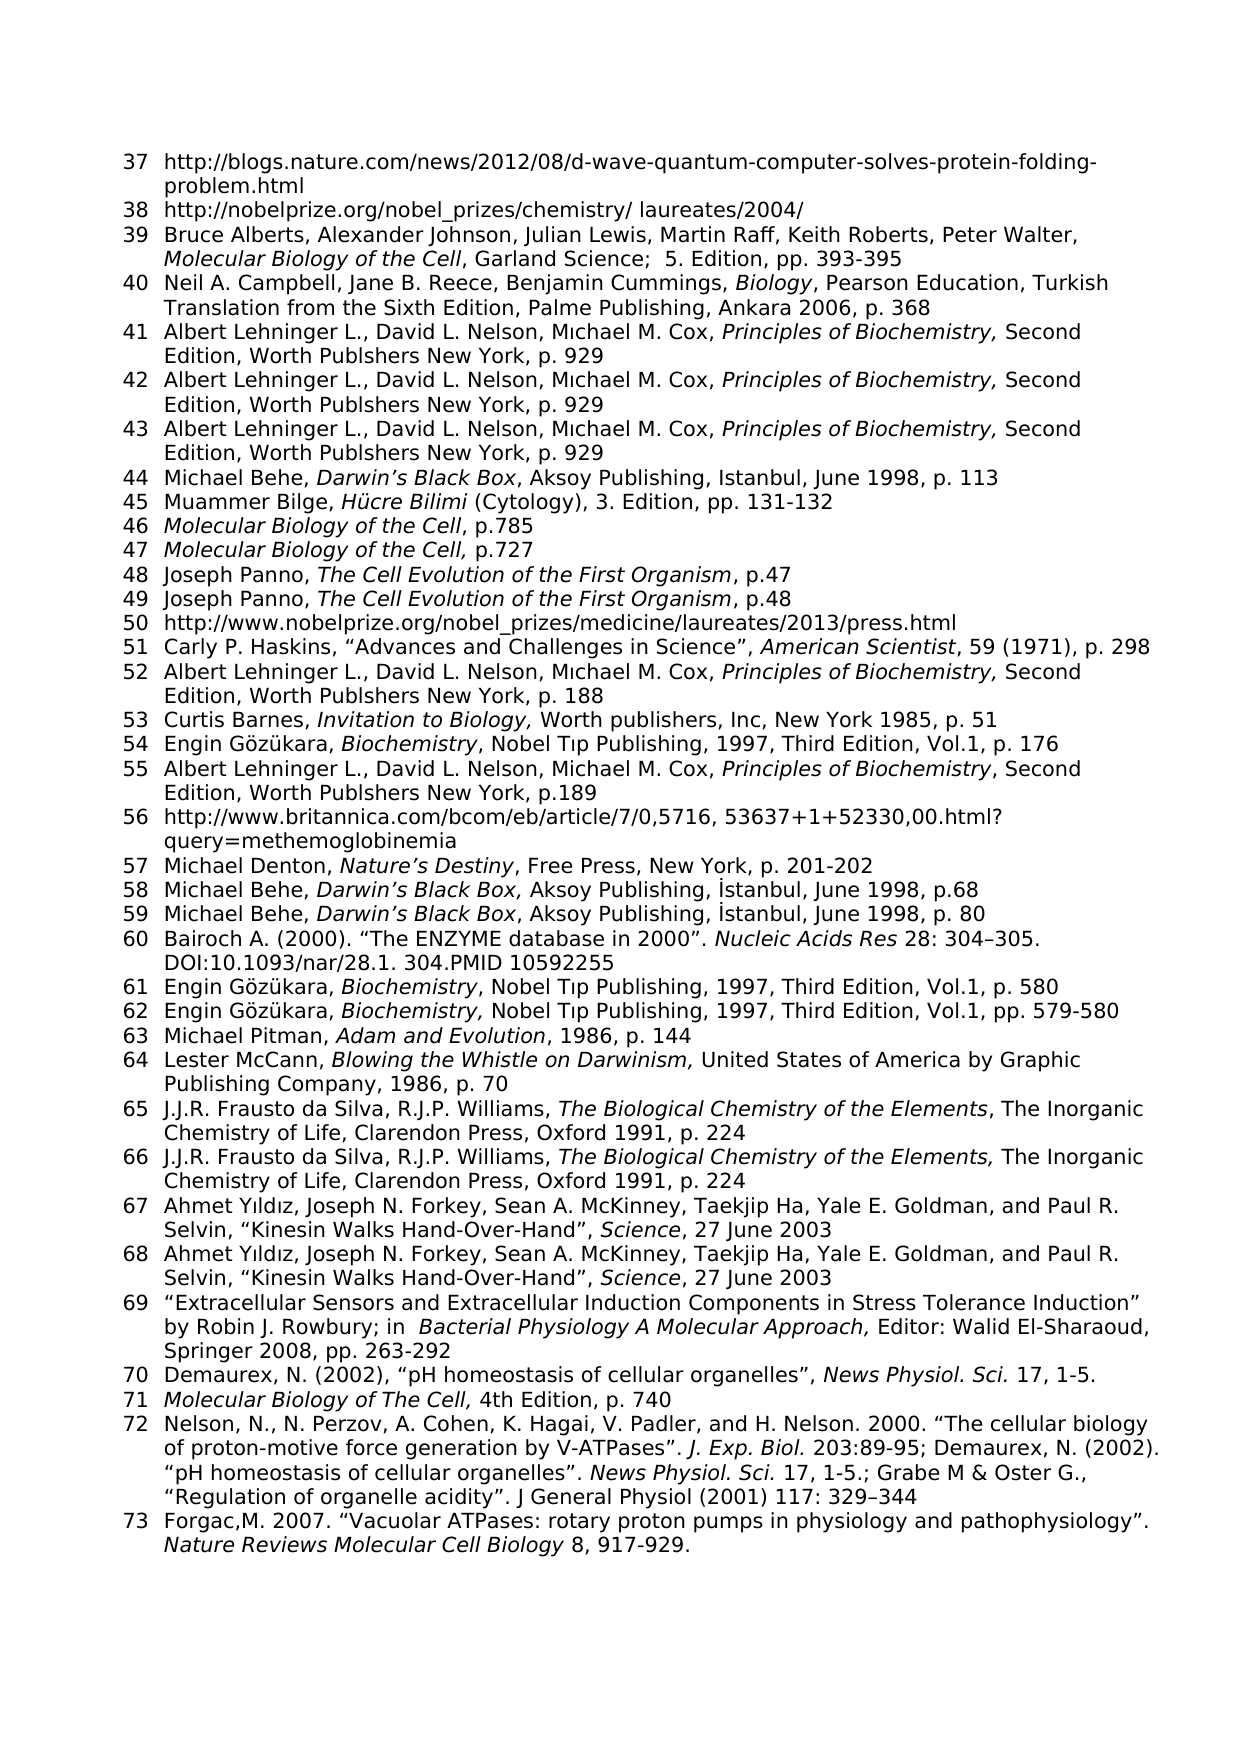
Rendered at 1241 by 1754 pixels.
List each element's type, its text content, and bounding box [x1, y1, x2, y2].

text 58 Michael Behe, Darwin’s Black Box, Aksoy Publishing, İstanbul, June 1998, p.68 [122, 878, 1165, 902]
text 68 Ahmet Yıldız, Joseph N. Forkey, Sean A. McKinney, Taekjip Ha, Yale E. Goldman, and Paul R. Selvin, “Kinesin Walks Hand-Over-Hand”, Science, 27 June 2003 [122, 1242, 1165, 1291]
text 39 Bruce Alberts, Alexander Johnson, Julian Lewis, Martin Raff, Keith Roberts, Peter Walter, Molecular Biology of the Cell, Garland Science; 5. Edition, pp. 393-395 [122, 223, 1165, 271]
text 70 Demaurex, N. (2002), “pH homeostasis of cellular organelles”, News Physiol. Sci. 17, 1-5. [122, 1363, 1165, 1388]
text 42 Albert Lehninger L., David L. Nelson, Mıchael M. Cox, Principles of Biochemistry, Second Edition, Worth Publshers New York, p. 929 [122, 368, 1165, 417]
text 45 Muammer Bilge, Hücre Bilimi (Cytology), 3. Edition, pp. 131-132 [122, 490, 1165, 514]
text 54 Engin Gözükara, Biochemistry, Nobel Tıp Publishing, 1997, Third Edition, Vol.1, p. 176 [122, 732, 1165, 757]
text 65 J.J.R. Frausto da Silva, R.J.P. Williams, The Biological Chemistry of the Elements, The Inorganic Chemistry of Life, Clarendon Press, Oxford 1991, p. 224 [122, 1097, 1165, 1145]
text 69 “Extracellular Sensors and Extracellular Induction Components in Stress Tolerance Induction” by Robin J. Rowbury; in Bacterial Physiology A Molecular Approach, Editor: Walid El-Sharaoud, Springer 2008, pp. 263-292 [122, 1291, 1165, 1363]
text 64 Lester McCann, Blowing the Whistle on Darwinism, United States of America by Graphic Publishing Company, 1986, p. 70 [122, 1048, 1165, 1097]
text 44 Michael Behe, Darwin’s Black Box, Aksoy Publishing, Istanbul, June 1998, p. 113 [122, 466, 1165, 490]
text 61 Engin Gözükara, Biochemistry, Nobel Tıp Publishing, 1997, Third Edition, Vol.1, p. 580 [122, 975, 1165, 999]
text 73 Forgac,M. 2007. “Vacuolar ATPases: rotary proton pumps in physiology and pathophysiology”. Nature Reviews Molecular Cell Biology 8, 917-929. [122, 1509, 1165, 1558]
text 40 Neil A. Campbell, Jane B. Reece, Benjamin Cummings, Biology, Pearson Education, Turkish Translation from the Sixth Edition, Palme Publishing, Ankara 2006, p. 368 [122, 271, 1165, 320]
text 46 Molecular Biology of the Cell, p.785 [122, 514, 1165, 538]
text 47 Molecular Biology of the Cell, p.727 [122, 538, 1165, 563]
text 63 Michael Pitman, Adam and Evolution, 1986, p. 144 [122, 1024, 1165, 1048]
text 60 Bairoch A. (2000). “The ENZYME database in 2000”. Nucleic Acids Res 28: 304–305. DOI:10.1093/nar/28.1. 304.PMID 10592255 [122, 927, 1165, 975]
text 38 http://nobelprize.org/nobel_prizes/chemistry/ laureates/2004/ [122, 198, 1165, 223]
text 62 Engin Gözükara, Biochemistry, Nobel Tıp Publishing, 1997, Third Edition, Vol.1, pp. 579-580 [122, 999, 1165, 1024]
text 71 Molecular Biology of The Cell, 4th Edition, p. 740 [122, 1388, 1165, 1412]
text 56 http://www.britannica.com/bcom/eb/article/7/0,5716, 53637+1+52330,00.html?query=methemoglobinemia [122, 805, 1165, 854]
text 51 Carly P. Haskins, “Advances and Challenges in Science”, American Scientist, 59 (1971), p. 298 [122, 635, 1165, 660]
text 57 Michael Denton, Nature’s Destiny, Free Press, New York, p. 201-202 [122, 854, 1165, 878]
text 53 Curtis Barnes, Invitation to Biology, Worth publishers, Inc, New York 1985, p. 51 [122, 708, 1165, 732]
text 50 http://www.nobelprize.org/nobel_prizes/medicine/laureates/2013/press.html [122, 611, 1165, 635]
text 43 Albert Lehninger L., David L. Nelson, Mıchael M. Cox, Principles of Biochemistry, Second Edition, Worth Publshers New York, p. 929 [122, 417, 1165, 466]
text 55 Albert Lehninger L., David L. Nelson, Michael M. Cox, Principles of Biochemistry, Second Edition, Worth Publshers New York, p.189 [122, 757, 1165, 805]
text 59 Michael Behe, Darwin’s Black Box, Aksoy Publishing, İstanbul, June 1998, p. 80 [122, 902, 1165, 927]
text 37 http://blogs.nature.com/news/2012/08/d-wave-quantum-computer-solves-protein-folding-problem.html [122, 150, 1165, 198]
text 52 Albert Lehninger L., David L. Nelson, Mıchael M. Cox, Principles of Biochemistry, Second Edition, Worth Publshers New York, p. 188 [122, 660, 1165, 708]
text 41 Albert Lehninger L., David L. Nelson, Mıchael M. Cox, Principles of Biochemistry, Second Edition, Worth Publshers New York, p. 929 [122, 320, 1165, 368]
text 48 Joseph Panno, The Cell Evolution of the First Organism, p.47 [122, 563, 1165, 587]
text 49 Joseph Panno, The Cell Evolution of the First Organism, p.48 [122, 587, 1165, 611]
text 66 J.J.R. Frausto da Silva, R.J.P. Williams, The Biological Chemistry of the Elements, The Inorganic Chemistry of Life, Clarendon Press, Oxford 1991, p. 224 [122, 1145, 1165, 1194]
text 67 Ahmet Yıldız, Joseph N. Forkey, Sean A. McKinney, Taekjip Ha, Yale E. Goldman, and Paul R. Selvin, “Kinesin Walks Hand-Over-Hand”, Science, 27 June 2003 [122, 1194, 1165, 1242]
text 72 Nelson, N., N. Perzov, A. Cohen, K. Hagai, V. Padler, and H. Nelson. 2000. “The cellular biology of proton-motive force generation by V-ATPases”. J. Exp. Biol. 203:89-95; Demaurex, N. (2002). “pH homeostasis of cellular organelles”. News Physiol. Sci. 17, 1-5.; Grabe M & Oster G., “Regulation of organelle acidity”. J General Physiol (2001) 117: 329–344 [122, 1412, 1165, 1509]
